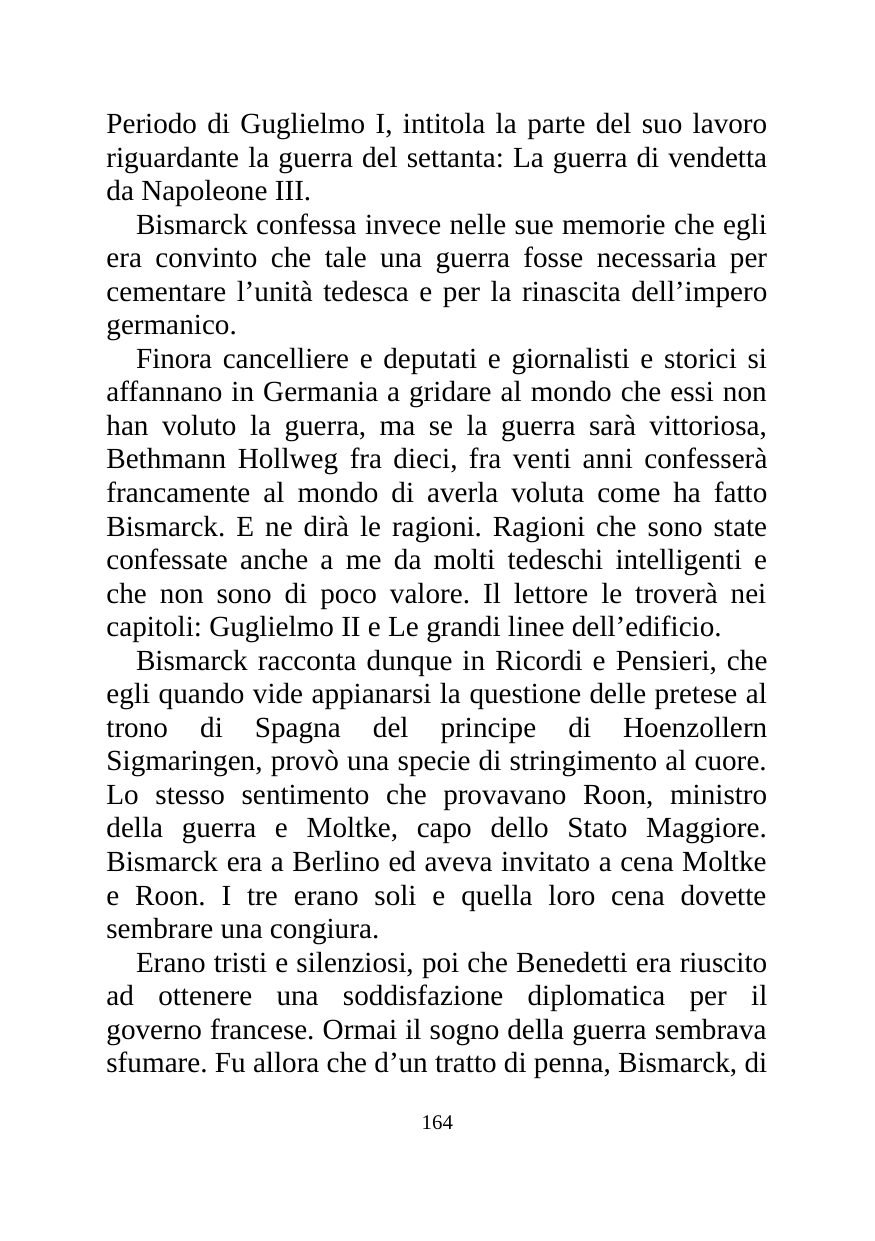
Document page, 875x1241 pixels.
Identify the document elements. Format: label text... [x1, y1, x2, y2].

text Bismarck racconta dunque in Ricordi e Pensieri, che egli quando vide appianarsi la questione delle pretese al trono di Spagna del principe di Hoenzollern Sigmaringen, provò una specie di stringimento al cuore. Lo stesso sentimento che provavano Roon, ministro della guerra e Moltke, capo dello Stato Maggiore. Bismarck era a Berlino ed aveva invitato a cena Moltke e Roon. I tre erano soli e quella loro cena dovette sembrare una congiura. [106, 643, 768, 945]
text Periodo di Guglielmo I, intitola la parte del suo lavoro riguardante la guerra del settanta: La guerra di vendetta da Napoleone III. [106, 106, 768, 207]
text Erano tristi e silenziosi, poi che Benedetti era riuscito ad ottenere una soddisfazione diplomatica per il governo francese. Ormai il sogno della guerra sembrava sfumare. Fu allora che d’un tratto di penna, Bismarck, di [106, 945, 768, 1079]
text Bismarck confessa invece nelle sue memorie che egli era convinto che tale una guerra fosse necessaria per cementare l’unità tedesca e per la rinascita dell’impero germanico. [106, 207, 768, 341]
text Finora cancelliere e deputati e giornalisti e storici si affannano in Germania a gridare al mondo che essi non han voluto la guerra, ma se la guerra sarà vittoriosa, Bethmann Hollweg fra dieci, fra venti anni confesserà francamente al mondo di averla voluta come ha fatto Bismarck. E ne dirà le ragioni. Ragioni che sono state confessate anche a me da molti tedeschi intelligenti e che non sono di poco valore. Il lettore le troverà nei capitoli: Guglielmo II e Le grandi linee dell’edificio. [106, 341, 768, 643]
